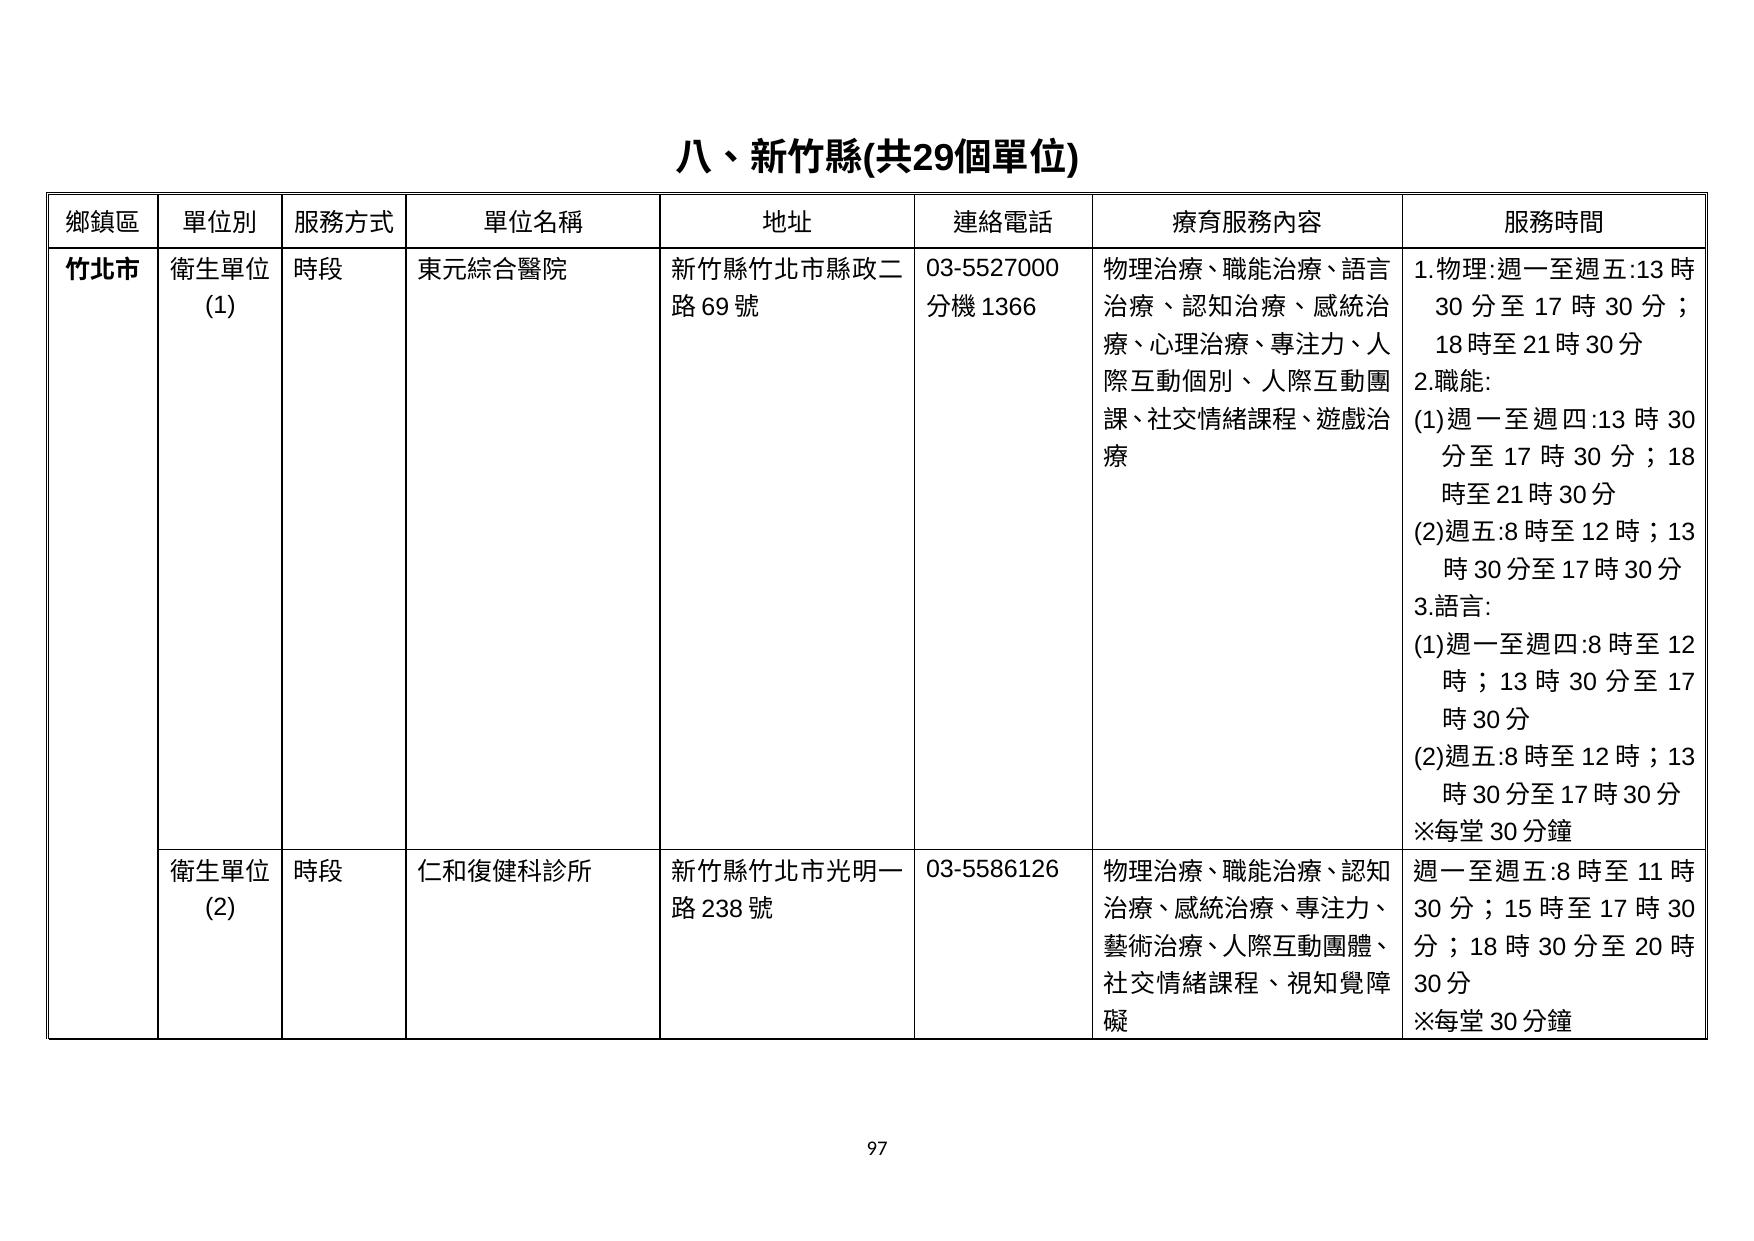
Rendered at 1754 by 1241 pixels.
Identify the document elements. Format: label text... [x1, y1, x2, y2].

table_header 服務時間 [1403, 195, 1705, 247]
table_cell 03-5527000 分機1366 [915, 249, 1092, 849]
text 八、新竹縣(共29個單位) [59, 117, 1695, 192]
table_cell 仁和復健科診所 [407, 850, 659, 1038]
table_header 服務方式 [283, 195, 405, 247]
table_header 連絡電話 [915, 195, 1092, 247]
table_cell 時段 [283, 249, 405, 849]
table_cell 衛生單位(1) [159, 249, 281, 849]
table_cell 新竹縣竹北市光明一路238號 [661, 850, 914, 1038]
table_cell 1.物理:週一至週五:13時30分至17時30分；18時至21時30分 2.職能: (1)週一至週四:13時30分至17時30分；18時至21時30分 (2)週五:8時至12時；13時30分至17時30分 3.語言: (1)週一至週四:8時至12時；13時30分至17時30分 (2)週五:8時至12時；13時30分至17時30分 ※每堂30分鐘 [1403, 249, 1705, 849]
table_cell 物理治療、職能治療、語言治療、認知治療、感統治療、心理治療、專注力、人際互動個別、人際互動團課、社交情緒課程、遊戲治療 [1093, 249, 1402, 849]
table_cell 東元綜合醫院 [407, 249, 659, 849]
table_cell 03-5586126 [915, 850, 1092, 1038]
table_header 單位名稱 [407, 195, 659, 247]
table_header 單位別 [159, 195, 281, 247]
table_header 鄉鎮區 [49, 195, 157, 247]
table_cell 衛生單位(2) [159, 850, 281, 1038]
table_header 地址 [661, 195, 914, 247]
table_cell 物理治療、職能治療、認知治療、感統治療、專注力、藝術治療、人際互動團體、社交情緒課程、視知覺障礙 [1093, 850, 1402, 1038]
table_cell 時段 [283, 850, 405, 1038]
table_header 療育服務內容 [1093, 195, 1402, 247]
table_cell 竹北市 [49, 249, 157, 1038]
table_cell 新竹縣竹北市縣政二路69號 [661, 249, 914, 849]
table_cell 週一至週五:8時至11時30分；15時至17時30分；18時30分至20時30分 ※每堂30分鐘 [1403, 850, 1705, 1038]
